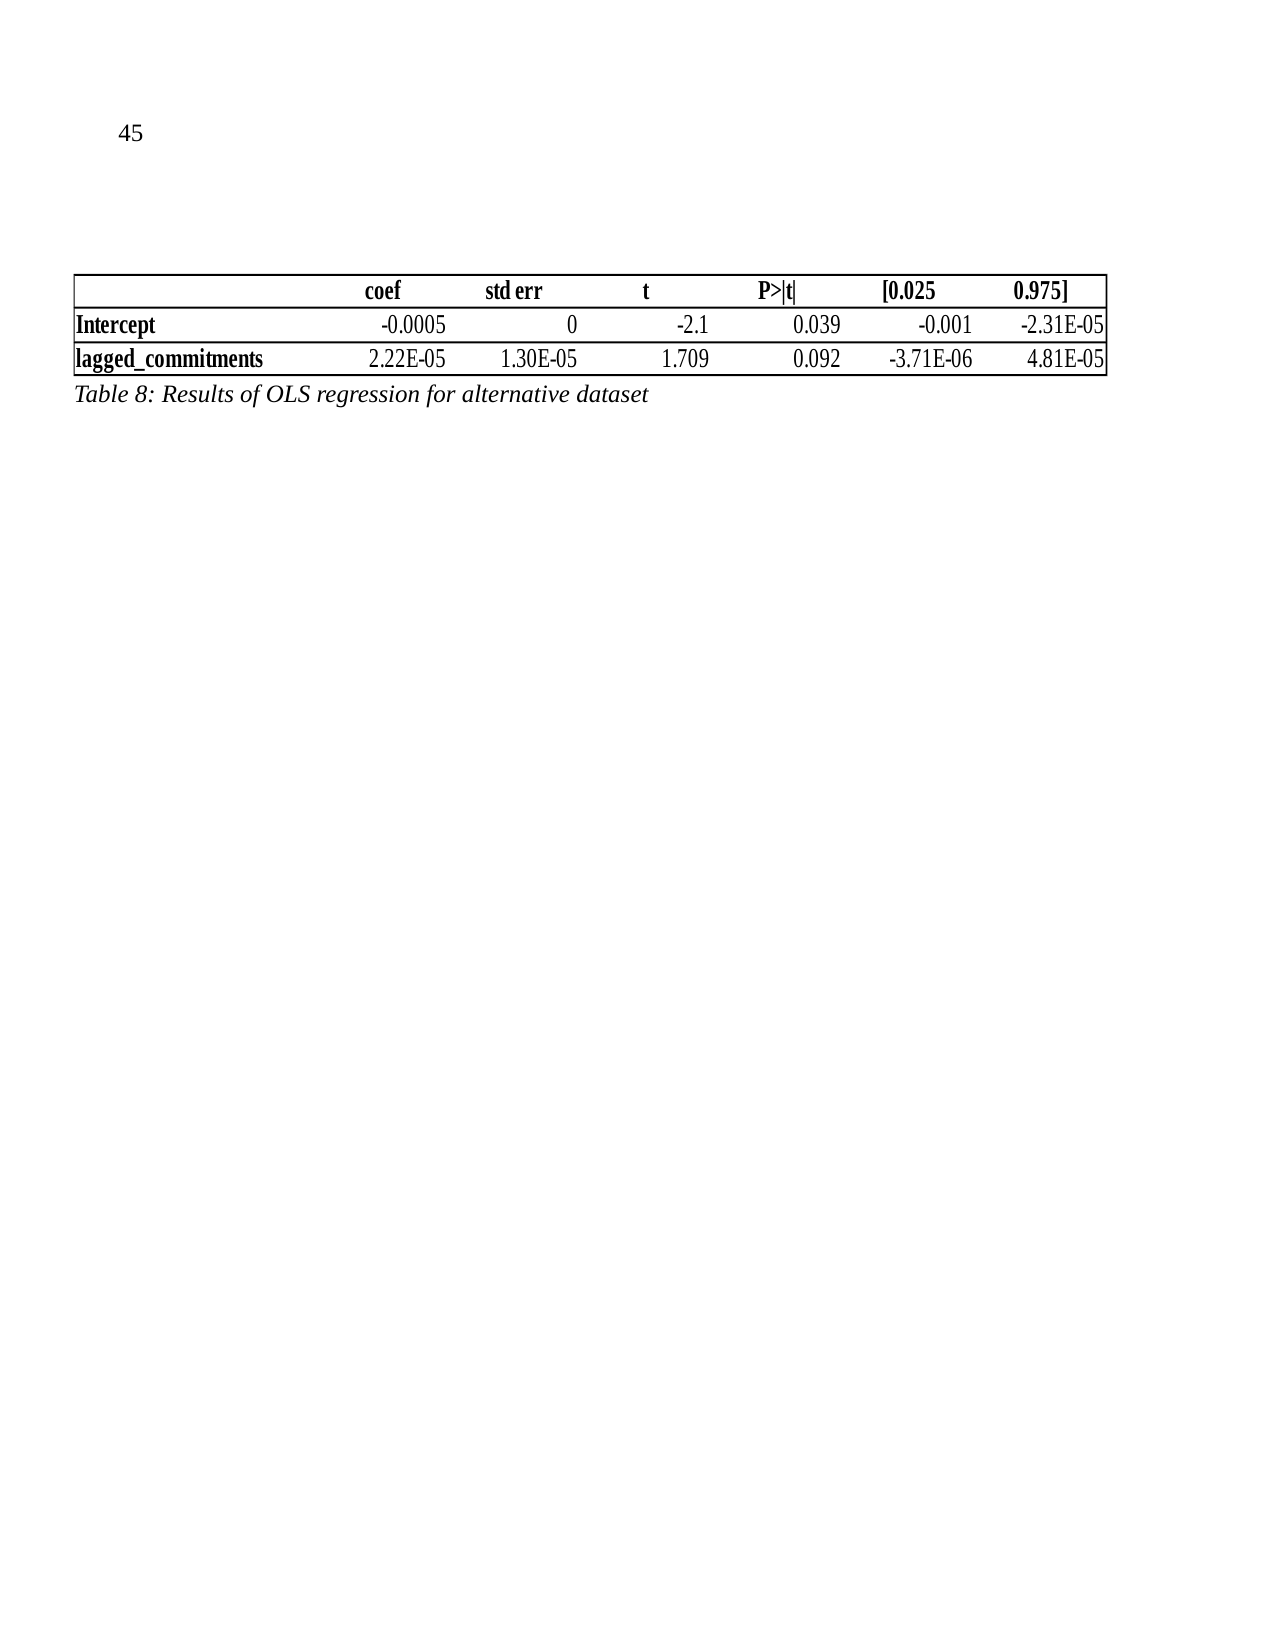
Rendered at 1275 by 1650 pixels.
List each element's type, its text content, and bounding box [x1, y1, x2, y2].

text Table 8: Results of OLS regression for alternative dataset [74, 205, 1109, 407]
